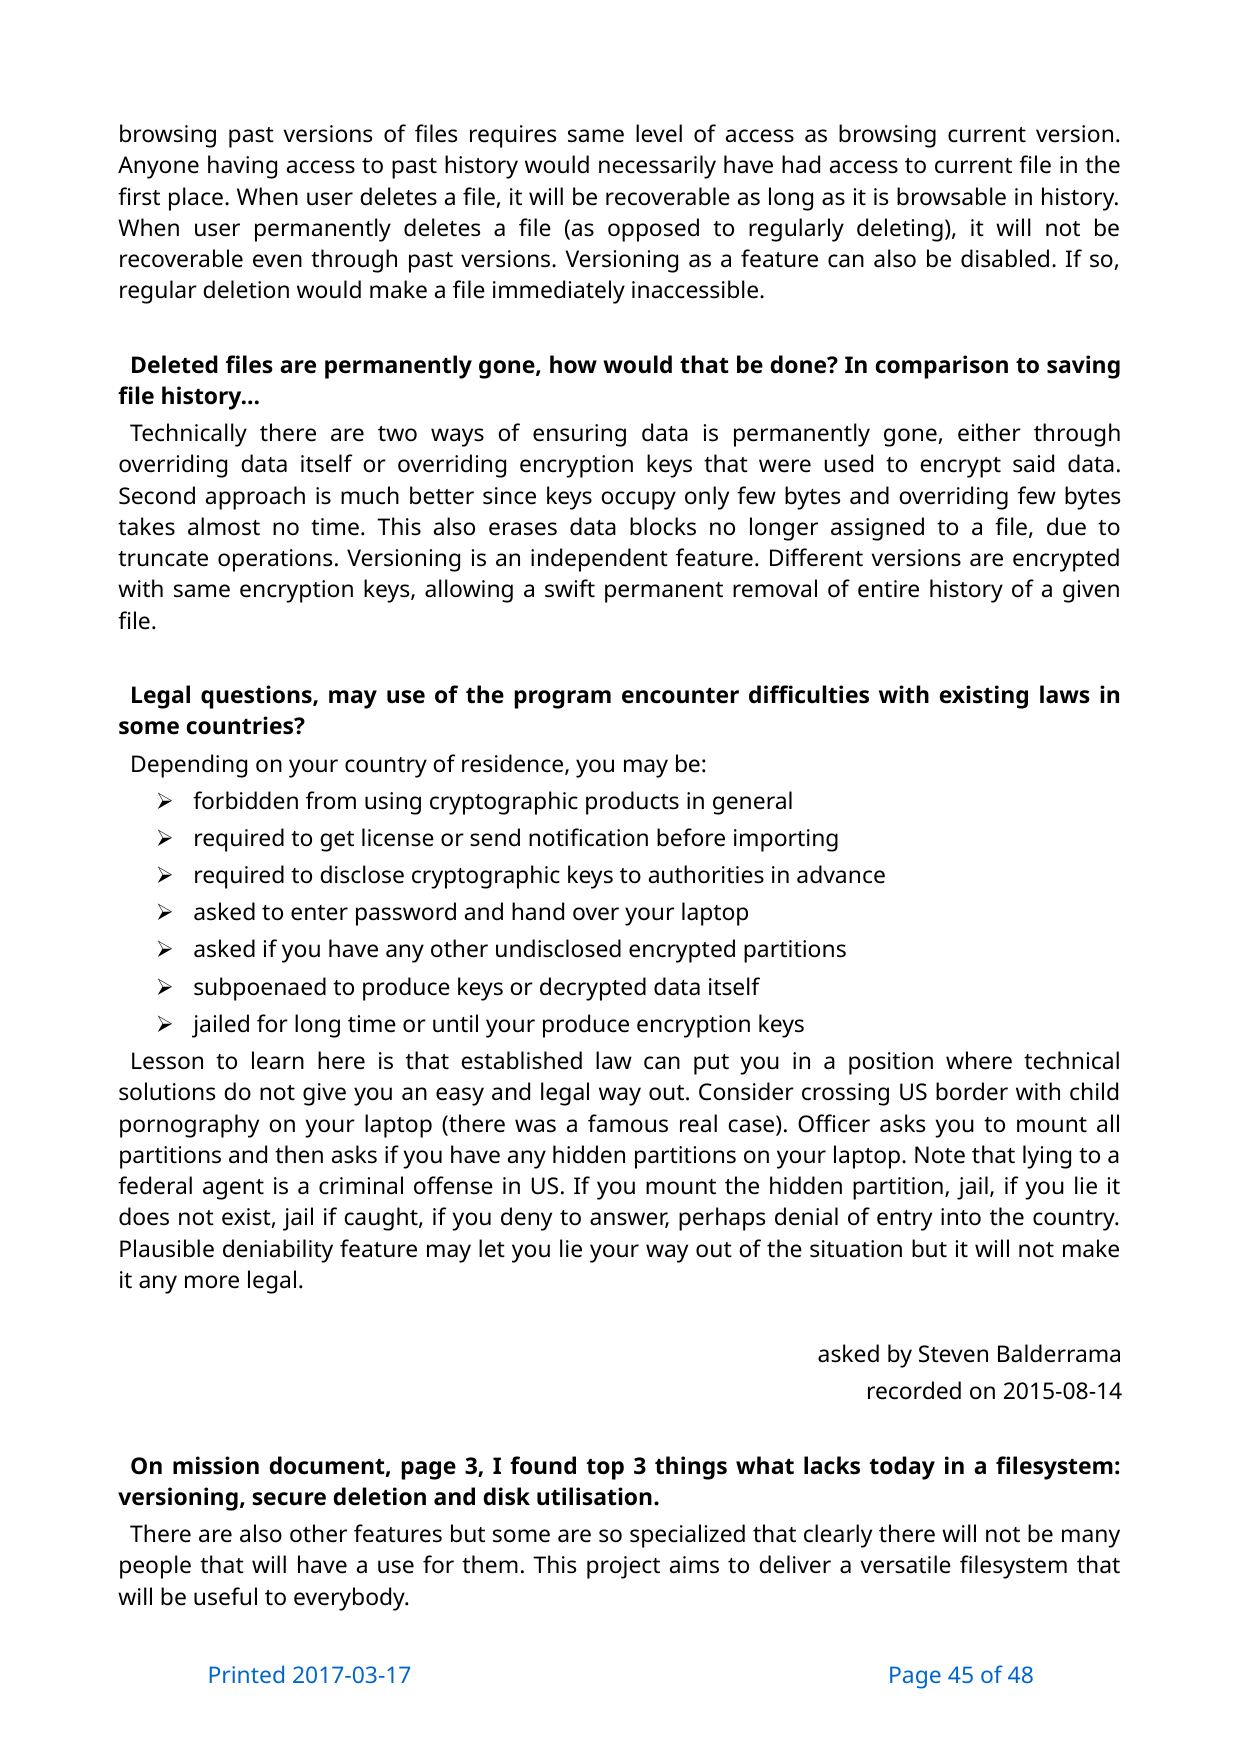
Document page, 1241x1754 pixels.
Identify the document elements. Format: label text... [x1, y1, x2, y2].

list subpoenaed to produce keys or decrypted data itself [156, 971, 1122, 1002]
text Technically there are two ways of ensuring data is permanently gone, either through overriding data itself or overriding encryption keys that were used to encrypt said data. Second approach is much better since keys occupy only few bytes and overriding few bytes takes almost no time. This also erases data blocks no longer assigned to a file, due to truncate operations. Versioning is an independent feature. Different versions are encrypted with same encryption keys, allowing a swift permanent removal of entire history of a given file. [118, 417, 1122, 636]
text On mission document, page 3, I found top 3 things what lacks today in a filesystem: versioning, secure deletion and disk utilisation. [118, 1450, 1122, 1512]
list forbidden from using cryptographic products in general [156, 785, 1122, 816]
list asked to enter password and hand over your laptop [156, 896, 1122, 927]
list asked if you have any other undisclosed encrypted partitions [156, 933, 1122, 965]
text There are also other features but some are so specialized that clearly there will not be many people that will have a use for them. This project aims to deliver a versatile filesystem that will be useful to everybody. [118, 1518, 1122, 1612]
text Deleted files are permanently gone, how would that be done? In comparison to saving file history... [118, 349, 1122, 411]
list required to get license or send notification before importing [156, 822, 1122, 853]
text recorded on 2015-08-14 [118, 1375, 1122, 1407]
list jailed for long time or until your produce encryption keys [156, 1008, 1122, 1039]
text Depending on your country of residence, you may be: [118, 747, 1122, 779]
text Lesson to learn here is that established law can put you in a position where technical solutions do not give you an easy and legal way out. Consider crossing US border with child pornography on your laptop (there was a famous real case). Officer asks you to mount all partitions and then asks if you have any hidden partitions on your laptop. Note that lying to a federal agent is a criminal offense in US. If you mount the hidden partition, jail, if you lie it does not exist, jail if caught, if you deny to answer, perhaps denial of entry into the country. Plausible deniability feature may let you lie your way out of the situation but it will not make it any more legal. [118, 1045, 1122, 1295]
text asked by Steven Balderrama [118, 1338, 1122, 1369]
list required to disclose cryptographic keys to authorities in advance [156, 859, 1122, 890]
text browsing past versions of files requires same level of access as browsing current version. Anyone having access to past history would necessarily have had access to current file in the first place. When user deletes a file, it will be recoverable as long as it is browsable in history. When user permanently deletes a file (as opposed to regularly deleting), it will not be recoverable even through past versions. Versioning as a feature can also be disabled. If so, regular deletion would make a file immediately inaccessible. [118, 118, 1122, 306]
text Legal questions, may use of the program encounter difficulties with existing laws in some countries? [118, 679, 1122, 742]
